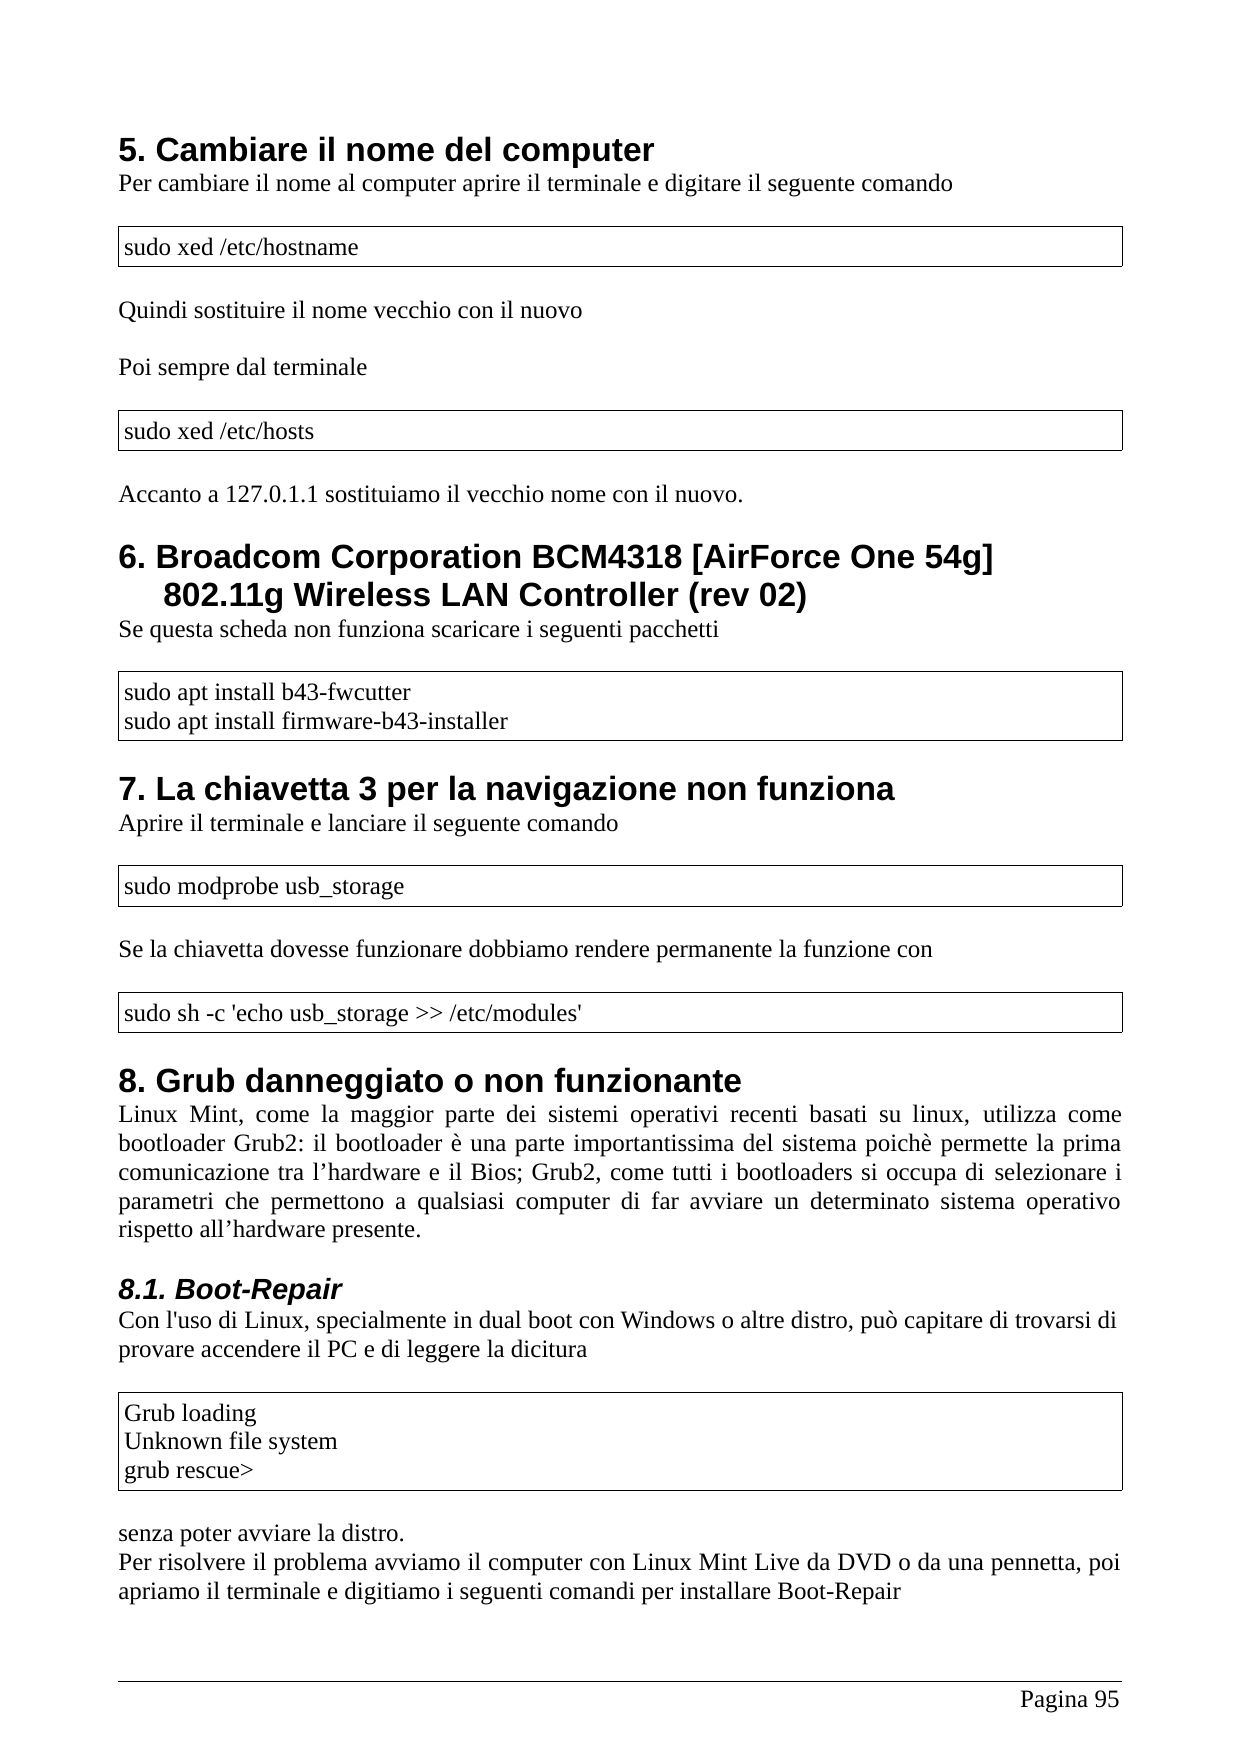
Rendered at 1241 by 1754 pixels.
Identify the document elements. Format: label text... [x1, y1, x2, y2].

table_header sudo modprobe usb_storage [119, 866, 1122, 906]
text Per risolvere il problema avviamo il computer con Linux Mint Live da DVD o da una pennetta, poi apriamo il terminale e digitiamo i seguenti comandi per installare Boot-Repair [118, 1547, 1122, 1605]
text Accanto a 127.0.1.1 sostituiamo il vecchio nome con il nuovo. [118, 479, 1122, 508]
table_header sudo sh -c 'echo usb_storage >> /etc/modules' [119, 993, 1122, 1032]
subtitle 8.1. Boot-Repair [118, 1272, 1122, 1306]
text Con l'uso di Linux, specialmente in dual boot con Windows o altre distro, può capitare di trovarsi di provare accendere il PC e di leggere la dicitura [118, 1306, 1122, 1363]
table_header sudo xed /etc/hosts [119, 411, 1122, 450]
text Quindi sostituire il nome vecchio con il nuovo [118, 295, 1122, 324]
text Per cambiare il nome al computer aprire il terminale e digitare il seguente comando [118, 168, 1122, 197]
table_header sudo apt install b43-fwcutter sudo apt install firmware-b43-installer [119, 672, 1122, 740]
text Linux Mint, come la maggior parte dei sistemi operativi recenti basati su linux, utilizza come bootloader Grub2: il bootloader è una parte importantissima del sistema poichè permette la prima comunicazione tra l’hardware e il Bios; Grub2, come tutti i bootloaders si occupa di selezionare i parametri che permettono a qualsiasi computer di far avviare un determinato sistema operativo rispetto all’hardware presente. [118, 1099, 1122, 1243]
text senza poter avviare la distro. [118, 1518, 1122, 1547]
subtitle 8. Grub danneggiato o non funzionante [118, 1061, 1122, 1099]
text Aprire il terminale e lanciare il seguente comando [118, 808, 1122, 837]
table_header sudo xed /etc/hostname [119, 227, 1122, 266]
text Poi sempre dal terminale [118, 352, 1122, 381]
subtitle 6. Broadcom Corporation BCM4318 [AirForce One 54g] 802.11g Wireless LAN Controller (rev 02) [118, 537, 1122, 614]
table_header Grub loading Unknown file system grub rescue> [119, 1393, 1122, 1490]
text Se la chiavetta dovesse funzionare dobbiamo rendere permanente la funzione con [118, 934, 1122, 963]
text Se questa scheda non funziona scaricare i seguenti pacchetti [118, 614, 1122, 643]
subtitle 7. La chiavetta 3 per la navigazione non funziona [118, 769, 1122, 808]
subtitle 5. Cambiare il nome del computer [118, 129, 1122, 168]
